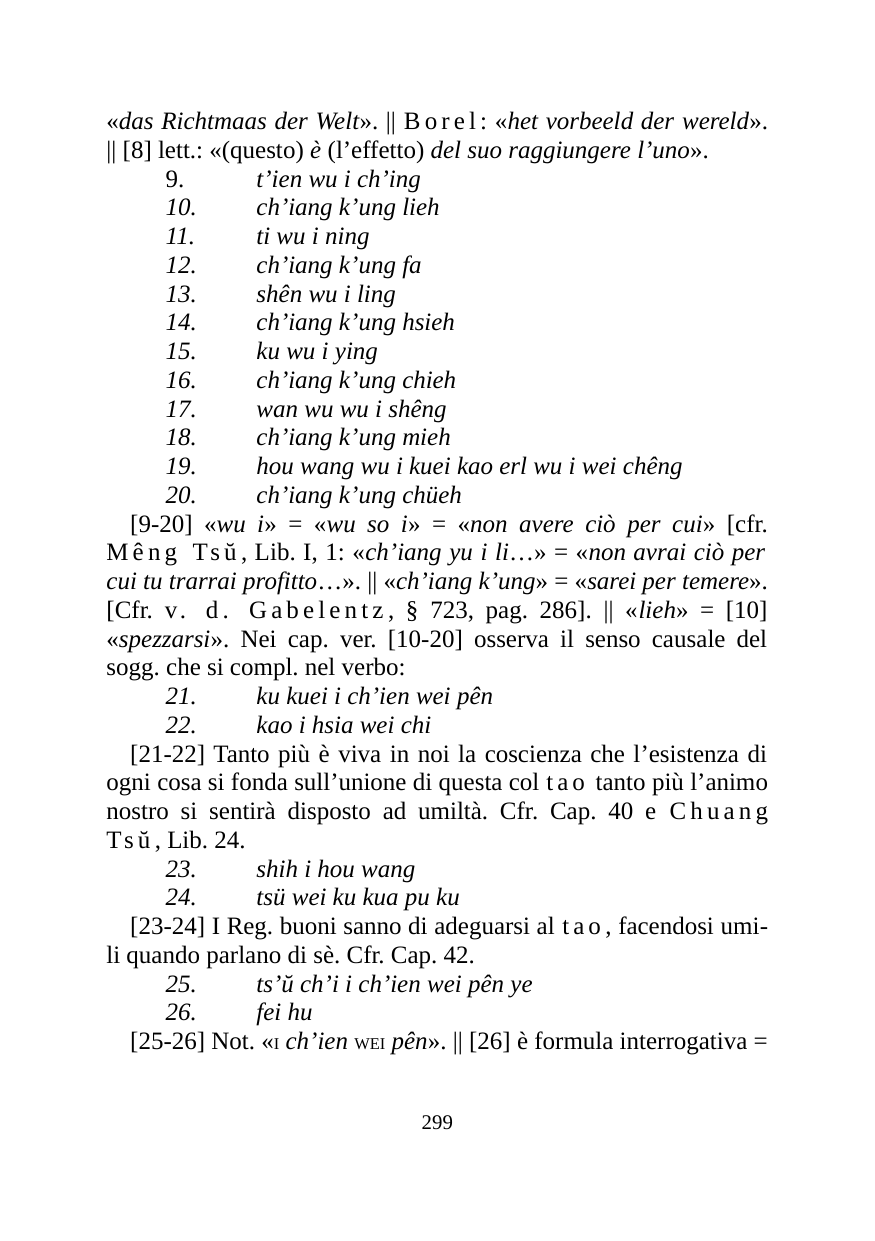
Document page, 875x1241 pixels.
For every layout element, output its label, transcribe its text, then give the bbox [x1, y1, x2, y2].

list ch’iang k’ung chieh [165, 365, 768, 394]
list shih i hou wang [165, 854, 768, 882]
list kao i hsia wei chi [165, 710, 768, 739]
list ch’iang k’ung fa [165, 250, 768, 279]
text [9-20] «wu i» = «wu so i» = «non avere ciò per cui» [cfr. Mêng Tsŭ, Lib. I, 1: «ch’iang yu i li…» = «non avrai ciò per cui tu trarrai profitto…». || «ch’iang k’ung» = «sarei per temere». [Cfr. v. d. Gabelentz, § 723, pag. 286]. || «lieh» = [10] «spezzarsi». Nei cap. ver. [10-20] osserva il senso causale del sogg. che si compl. nel verbo: [106, 509, 768, 681]
text [23-24] I Reg. buoni sanno di adeguarsi al tao, facendosi umi­li quando parlano di sè. Cfr. Cap. 42. [106, 911, 768, 969]
list ku wu i ying [165, 336, 768, 365]
list tsü wei ku kua pu ku [165, 882, 768, 911]
text «das Richtmaas der Welt». || Borel: «het vorbeeld der wereld». || [8] lett.: «(questo) è (l’effetto) del suo raggiungere l’uno». [106, 106, 768, 164]
list t’ien wu i ch’ing [165, 164, 768, 192]
list ti wu i ning [165, 221, 768, 250]
list ch’iang k’ung lieh [165, 192, 768, 221]
list ch’iang k’ung mieh [165, 422, 768, 451]
text [25-26] Not. «i ch’ien wei pên». || [26] è formula interrogativa = [106, 1026, 768, 1055]
list fei hu [165, 997, 768, 1026]
text [21-22] Tanto più è viva in noi la coscienza che l’esistenza di ogni cosa si fonda sull’unione di questa col tao tanto più l’animo nostro si sentirà disposto ad umiltà. Cfr. Cap. 40 e Chuang Tsŭ, Lib. 24. [106, 739, 768, 854]
list shên wu i ling [165, 279, 768, 307]
list ts’ŭ ch’i i ch’ien wei pên ye [165, 969, 768, 997]
list hou wang wu i kuei kao erl wu i wei chêng [165, 451, 768, 480]
list ch’iang k’ung hsieh [165, 307, 768, 336]
list wan wu wu i shêng [165, 394, 768, 422]
list ku kuei i ch’ien wei pên [165, 681, 768, 710]
list ch’iang k’ung chüeh [165, 480, 768, 509]
